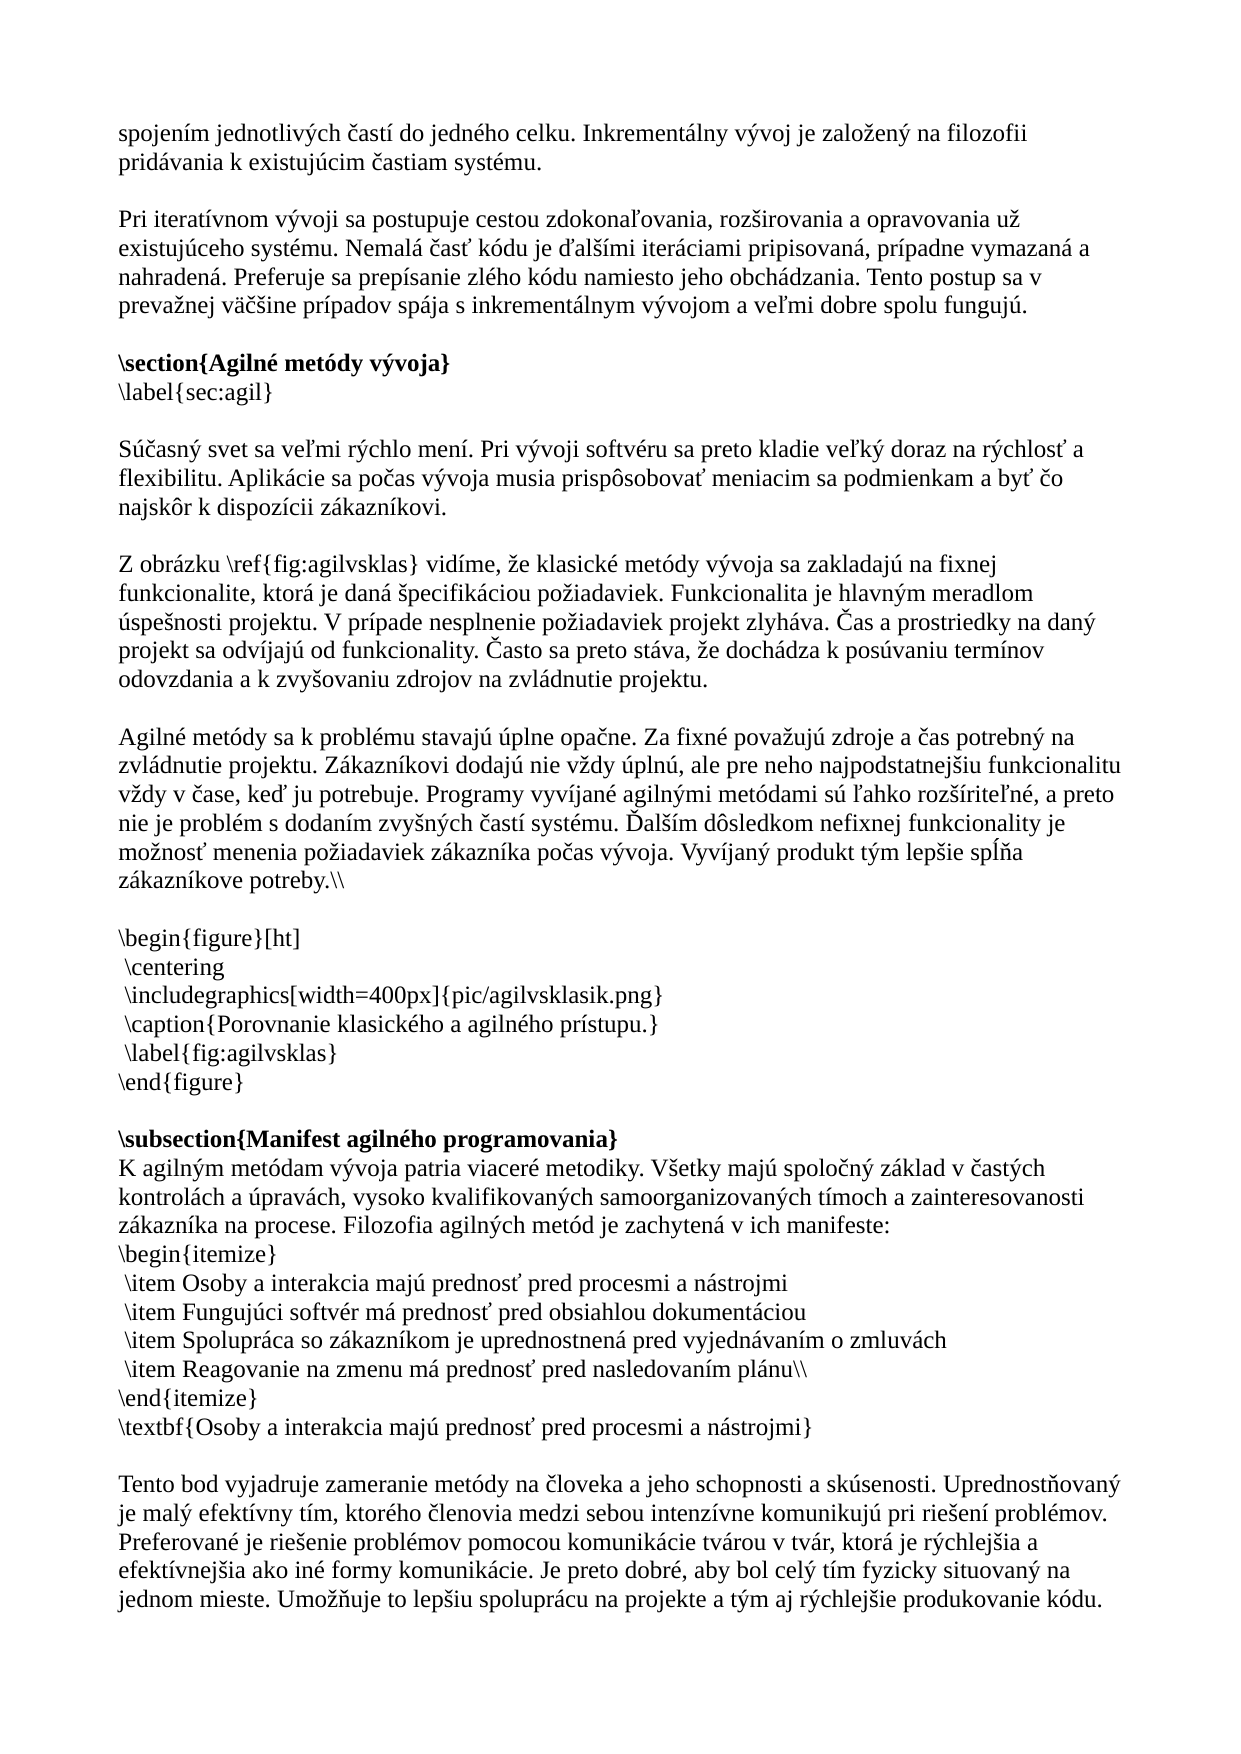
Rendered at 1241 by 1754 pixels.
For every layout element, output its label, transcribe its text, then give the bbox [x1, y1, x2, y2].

text \item Spolupráca so zákazníkom je uprednostnená pred vyjednávaním o zmluvách [118, 1326, 1122, 1354]
text Súčasný svet sa veľmi rýchlo mení. Pri vývoji softvéru sa preto kladie veľký doraz na rýchlosť a flexibilitu. Aplikácie sa počas vývoja musia prispôsobovať meniacim sa podmienkam a byť čo najskôr k dispozícii zákazníkovi. [118, 434, 1122, 521]
text \end{itemize} [118, 1383, 1122, 1412]
text \begin{figure}[ht] [118, 923, 1122, 952]
text \includegraphics[width=400px]{pic/agilvsklasik.png} [118, 981, 1122, 1009]
text spojením jednotlivých častí do jedného celku. Inkrementálny vývoj je založený na filozofii pridávania k existujúcim častiam systému. [118, 118, 1122, 176]
text \centering [118, 952, 1122, 981]
text \caption{Porovnanie klasického a agilného prístupu.} [118, 1009, 1122, 1038]
text \label{fig:agilvsklas} [118, 1038, 1122, 1067]
text \label{sec:agil} [118, 377, 1122, 406]
text Agilné metódy sa k problému stavajú úplne opačne. Za fixné považujú zdroje a čas potrebný na zvládnutie projektu. Zákazníkovi dodajú nie vždy úplnú, ale pre neho najpodstatnejšiu funkcionalitu vždy v čase, keď ju potrebuje. Programy vyvíjané agilnými metódami sú ľahko rozšíriteľné, a preto nie je problém s dodaním zvyšných častí systému. Ďalším dôsledkom nefixnej funkcionality je možnosť menenia požiadaviek zákazníka počas vývoja. Vyvíjaný produkt tým lepšie spĺňa zákazníkove potreby.\\ [118, 722, 1122, 894]
text \subsection{Manifest agilného programovania} [118, 1124, 1122, 1153]
text \end{figure} [118, 1067, 1122, 1096]
text Tento bod vyjadruje zameranie metódy na človeka a jeho schopnosti a skúsenosti. Uprednostňovaný je malý efektívny tím, ktorého členovia medzi sebou intenzívne komunikujú pri riešení problémov. Preferované je riešenie problémov pomocou komunikácie tvárou v tvár, ktorá je rýchlejšia a efektívnejšia ako iné formy komunikácie. Je preto dobré, aby bol celý tím fyzicky situovaný na jednom mieste. Umožňuje to lepšiu spoluprácu na projekte a tým aj rýchlejšie produkovanie kódu. [118, 1469, 1122, 1613]
text Z obrázku \ref{fig:agilvsklas} vidíme, že klasické metódy vývoja sa zakladajú na fixnej funkcionalite, ktorá je daná špecifikáciou požiadaviek. Funkcionalita je hlavným meradlom úspešnosti projektu. V prípade nesplnenie požiadaviek projekt zlyháva. Čas a prostriedky na daný projekt sa odvíjajú od funkcionality. Často sa preto stáva, že dochádza k posúvaniu termínov odovzdania a k zvyšovaniu zdrojov na zvládnutie projektu. [118, 549, 1122, 693]
text \section{Agilné metódy vývoja} [118, 348, 1122, 377]
text \item Fungujúci softvér má prednosť pred obsiahlou dokumentáciou [118, 1297, 1122, 1326]
text K agilným metódam vývoja patria viaceré metodiky. Všetky majú spoločný základ v častých kontrolách a úpravách, vysoko kvalifikovaných samoorganizovaných tímoch a zainteresovanosti zákazníka na procese. Filozofia agilných metód je zachytená v ich manifeste: [118, 1153, 1122, 1239]
text \textbf{Osoby a interakcia majú prednosť pred procesmi a nástrojmi} [118, 1412, 1122, 1441]
text \begin{itemize} [118, 1239, 1122, 1268]
text Pri iteratívnom vývoji sa postupuje cestou zdokonaľovania, rozširovania a opravovania už existujúceho systému. Nemalá časť kódu je ďalšími iteráciami pripisovaná, prípadne vymazaná a nahradená. Preferuje sa prepísanie zlého kódu namiesto jeho obchádzania. Tento postup sa v prevažnej väčšine prípadov spája s inkrementálnym vývojom a veľmi dobre spolu fungujú. [118, 204, 1122, 319]
text \item Reagovanie na zmenu má prednosť pred nasledovaním plánu\\ [118, 1354, 1122, 1383]
text \item Osoby a interakcia majú prednosť pred procesmi a nástrojmi [118, 1268, 1122, 1297]
